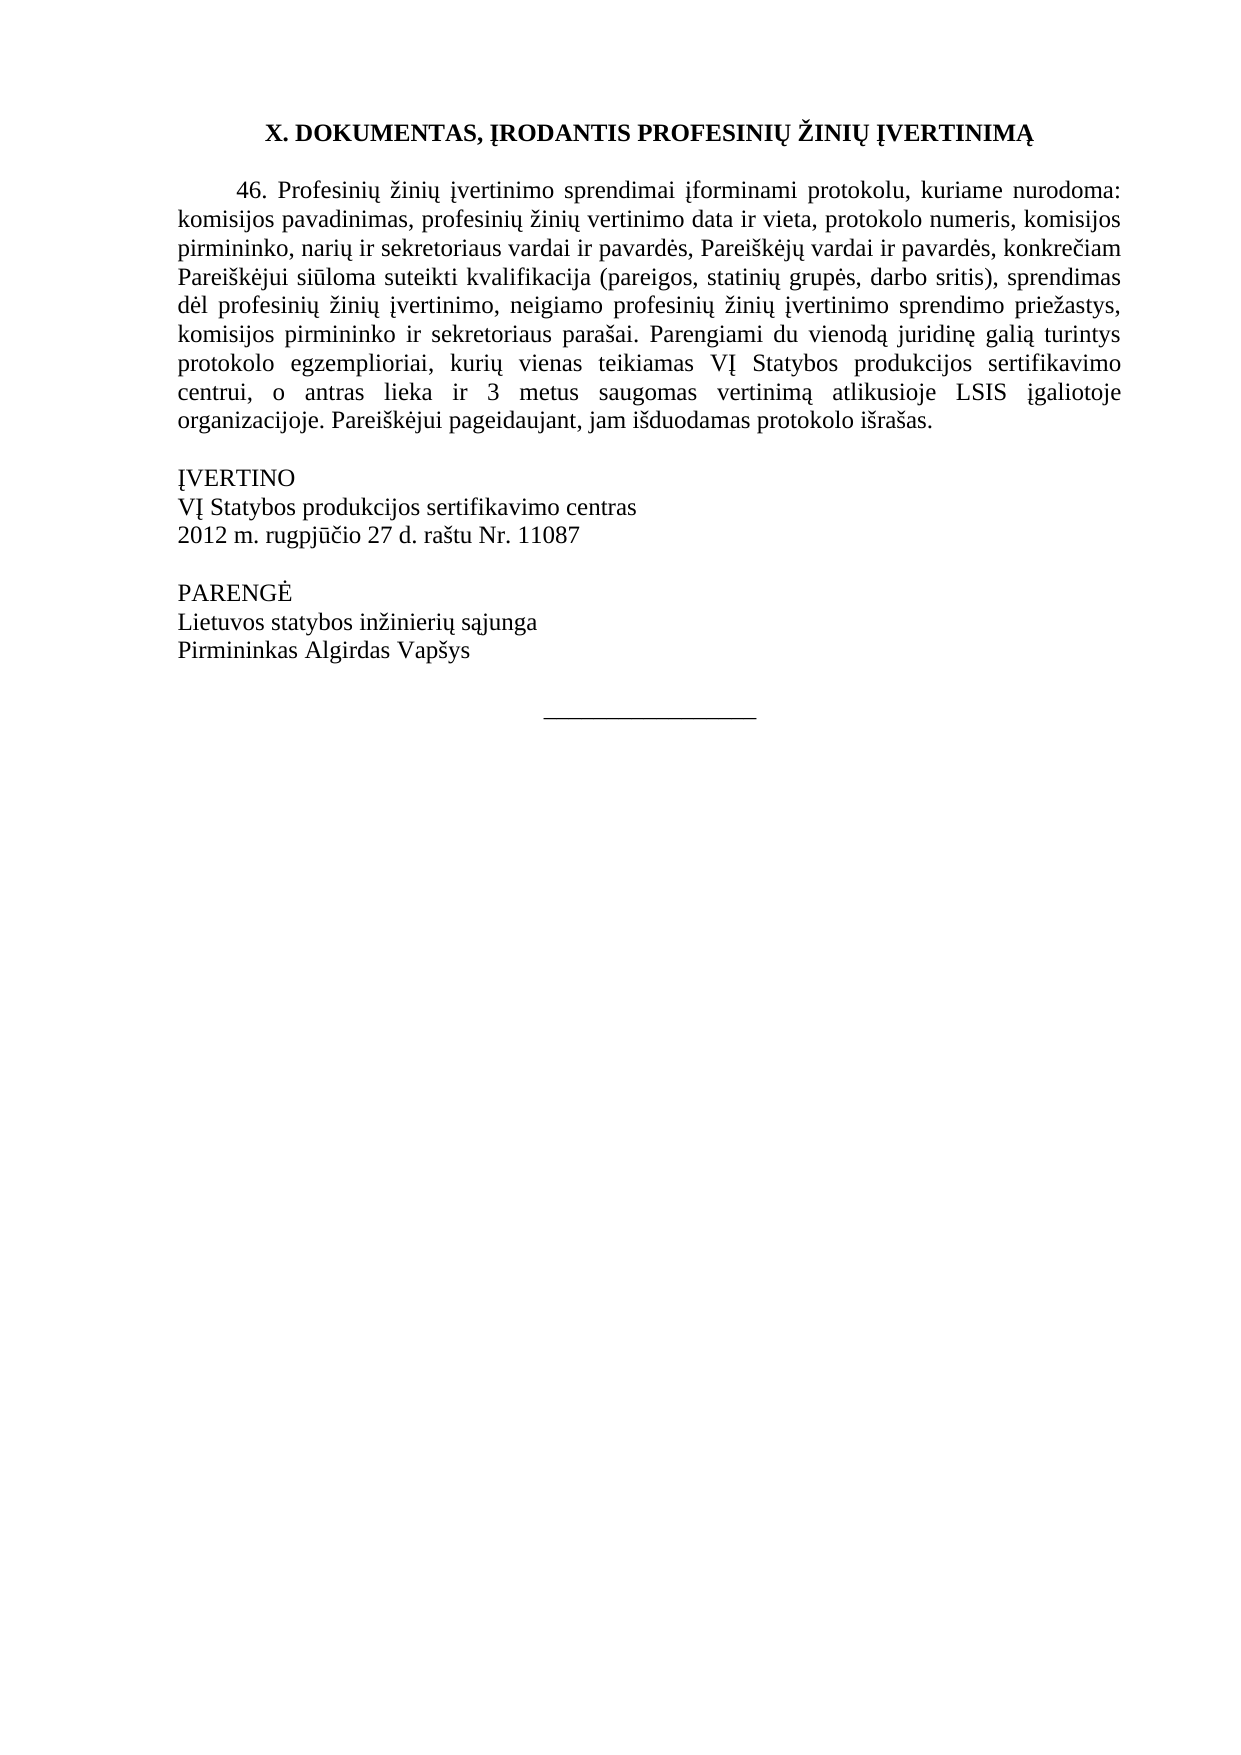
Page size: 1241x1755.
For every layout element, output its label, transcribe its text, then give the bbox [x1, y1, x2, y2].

text X. DOKUMENTAS, ĮRODANTIS PROFESINIŲ ŽINIŲ ĮVERTINIMĄ [177, 118, 1122, 147]
text VĮ Statybos produkcijos sertifikavimo centras [177, 492, 1122, 521]
text _________________ [177, 693, 1122, 722]
text 46. Profesinių žinių įvertinimo sprendimai įforminami protokolu, kuriame nurodoma: komisijos pavadinimas, profesinių žinių vertinimo data ir vieta, protokolo numeris, komisijos pirmininko, narių ir sekretoriaus vardai ir pavardės, Pareiškėjų vardai ir pavardės, konkrečiam Pareiškėjui siūloma suteikti kvalifikacija (pareigos, statinių grupės, darbo sritis), sprendimas dėl profesinių žinių įvertinimo, neigiamo profesinių žinių įvertinimo sprendimo priežastys, komisijos pirmininko ir sekretoriaus parašai. Parengiami du vienodą juridinę galią turintys protokolo egzemplioriai, kurių vienas teikiamas VĮ Statybos produkcijos sertifikavimo centrui, o antras lieka ir 3 metus saugomas vertinimą atlikusioje LSIS įgaliotoje organizacijoje. Pareiškėjui pageidaujant, jam išduodamas protokolo išrašas. [177, 176, 1122, 434]
text Pirmininkas Algirdas Vapšys [177, 636, 1122, 664]
text Lietuvos statybos inžinierių sąjunga [177, 607, 1122, 636]
text PARENGĖ [177, 578, 1122, 607]
text 2012 m. rugpjūčio 27 d. raštu Nr. 11087 [177, 521, 1122, 549]
text ĮVERTINO [177, 463, 1122, 492]
